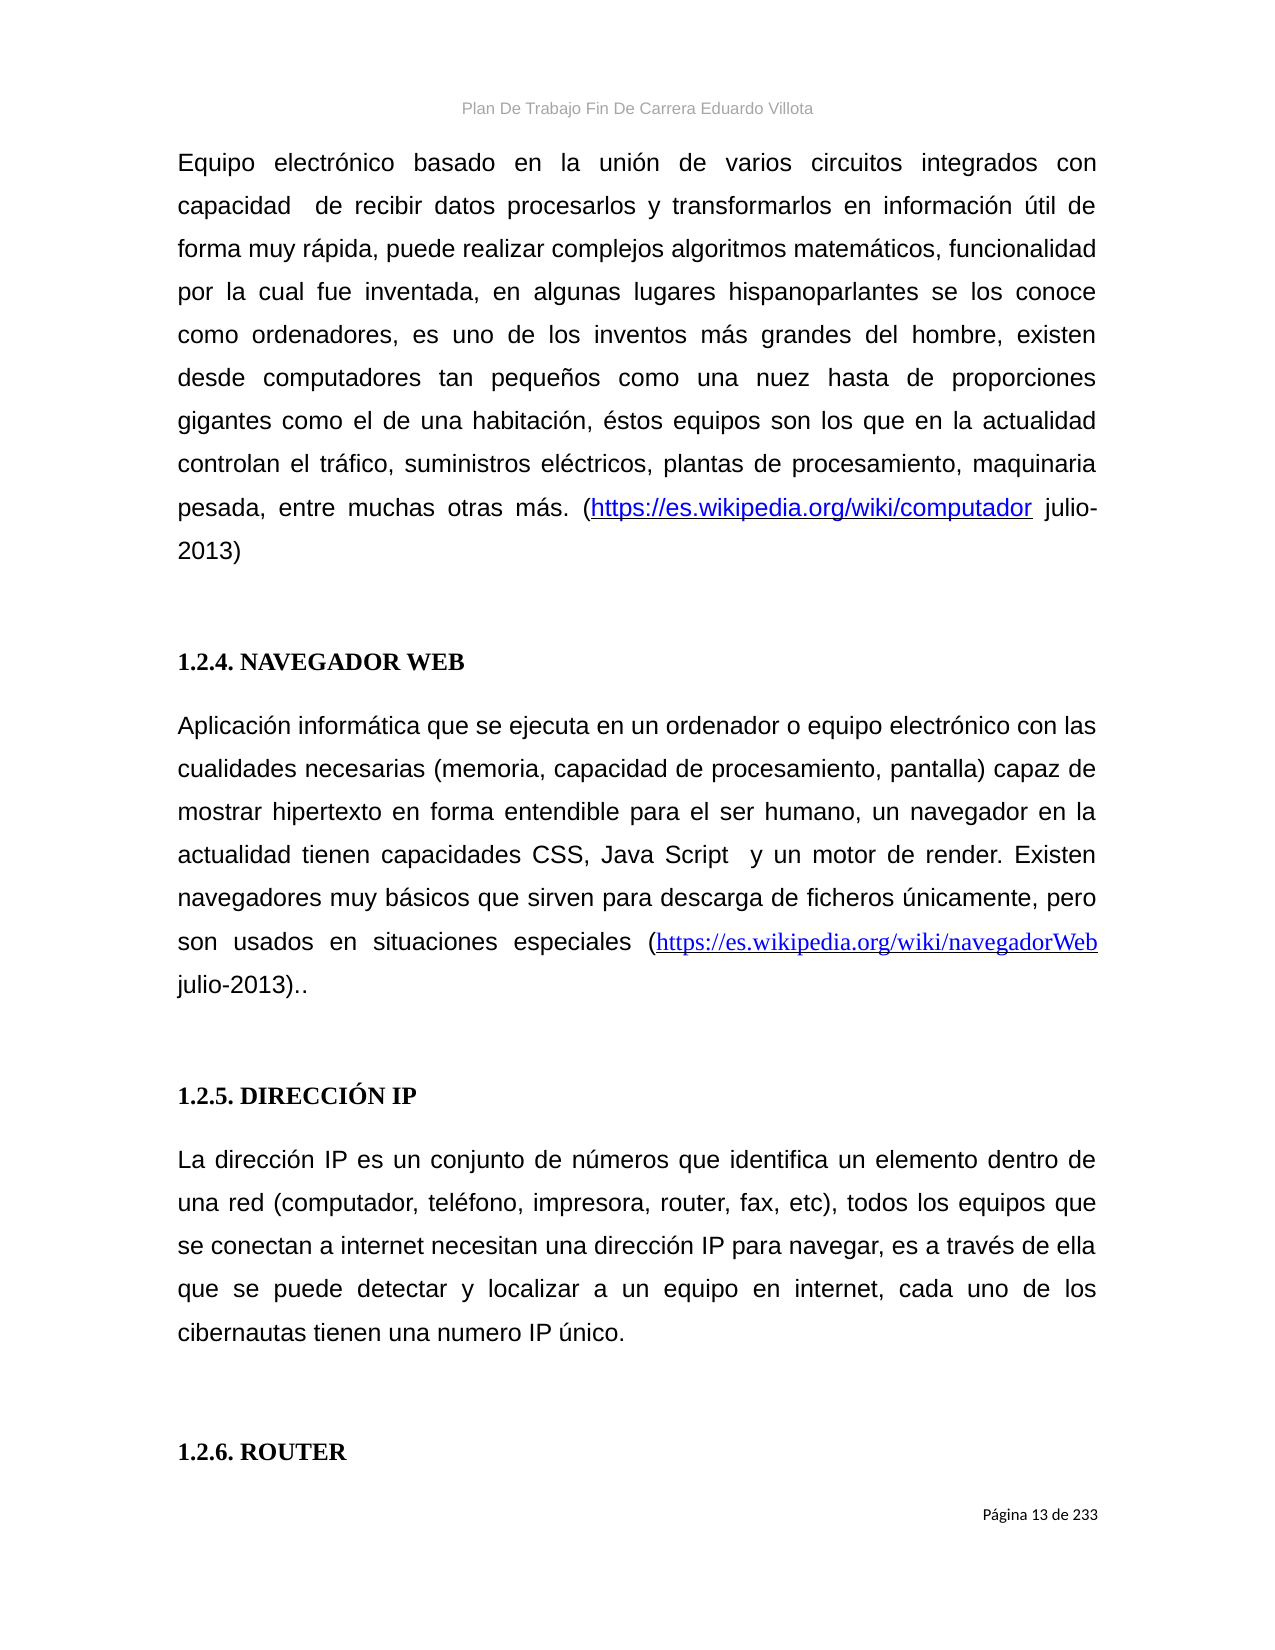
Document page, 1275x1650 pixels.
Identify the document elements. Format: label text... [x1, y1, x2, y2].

text La dirección IP es un conjunto de números que identifica un elemento dentro de una red (computador, teléfono, impresora, router, fax, etc), todos los equipos que se conectan a internet necesitan una dirección IP para navegar, es a través de ella que se puede detectar y localizar a un equipo en internet, cada uno de los cibernautas tienen una numero IP único. [177, 1145, 1098, 1346]
text 1.2.4. NAVEGADOR WEB [177, 647, 1098, 676]
text Aplicación informática que se ejecuta en un ordenador o equipo electrónico con las cualidades necesarias (memoria, capacidad de procesamiento, pantalla) capaz de mostrar hipertexto en forma entendible para el ser humano, un navegador en la actualidad tienen capacidades CSS, Java Script y un motor de render. Existen navegadores muy básicos que sirven para descarga de ficheros únicamente, pero son usados en situaciones especiales (https://es.wikipedia.org/wiki/navegadorWeb julio-2013).. [177, 711, 1098, 998]
text 1.2.6. ROUTER [177, 1437, 1098, 1466]
text 1.2.5. DIRECCIÓN IP [177, 1081, 1098, 1110]
text Equipo electrónico basado en la unión de varios circuitos integrados con capacidad de recibir datos procesarlos y transformarlos en información útil de forma muy rápida, puede realizar complejos algoritmos matemáticos, funcionalidad por la cual fue inventada, en algunas lugares hispanoparlantes se los conoce como ordenadores, es uno de los inventos más grandes del hombre, existen desde computadores tan pequeños como una nuez hasta de proporciones gigantes como el de una habitación, éstos equipos son los que en la actualidad controlan el tráfico, suministros eléctricos, plantas de procesamiento, maquinaria pesada, entre muchas otras más. (https://es.wikipedia.org/wiki/computador julio-2013) [177, 148, 1098, 564]
